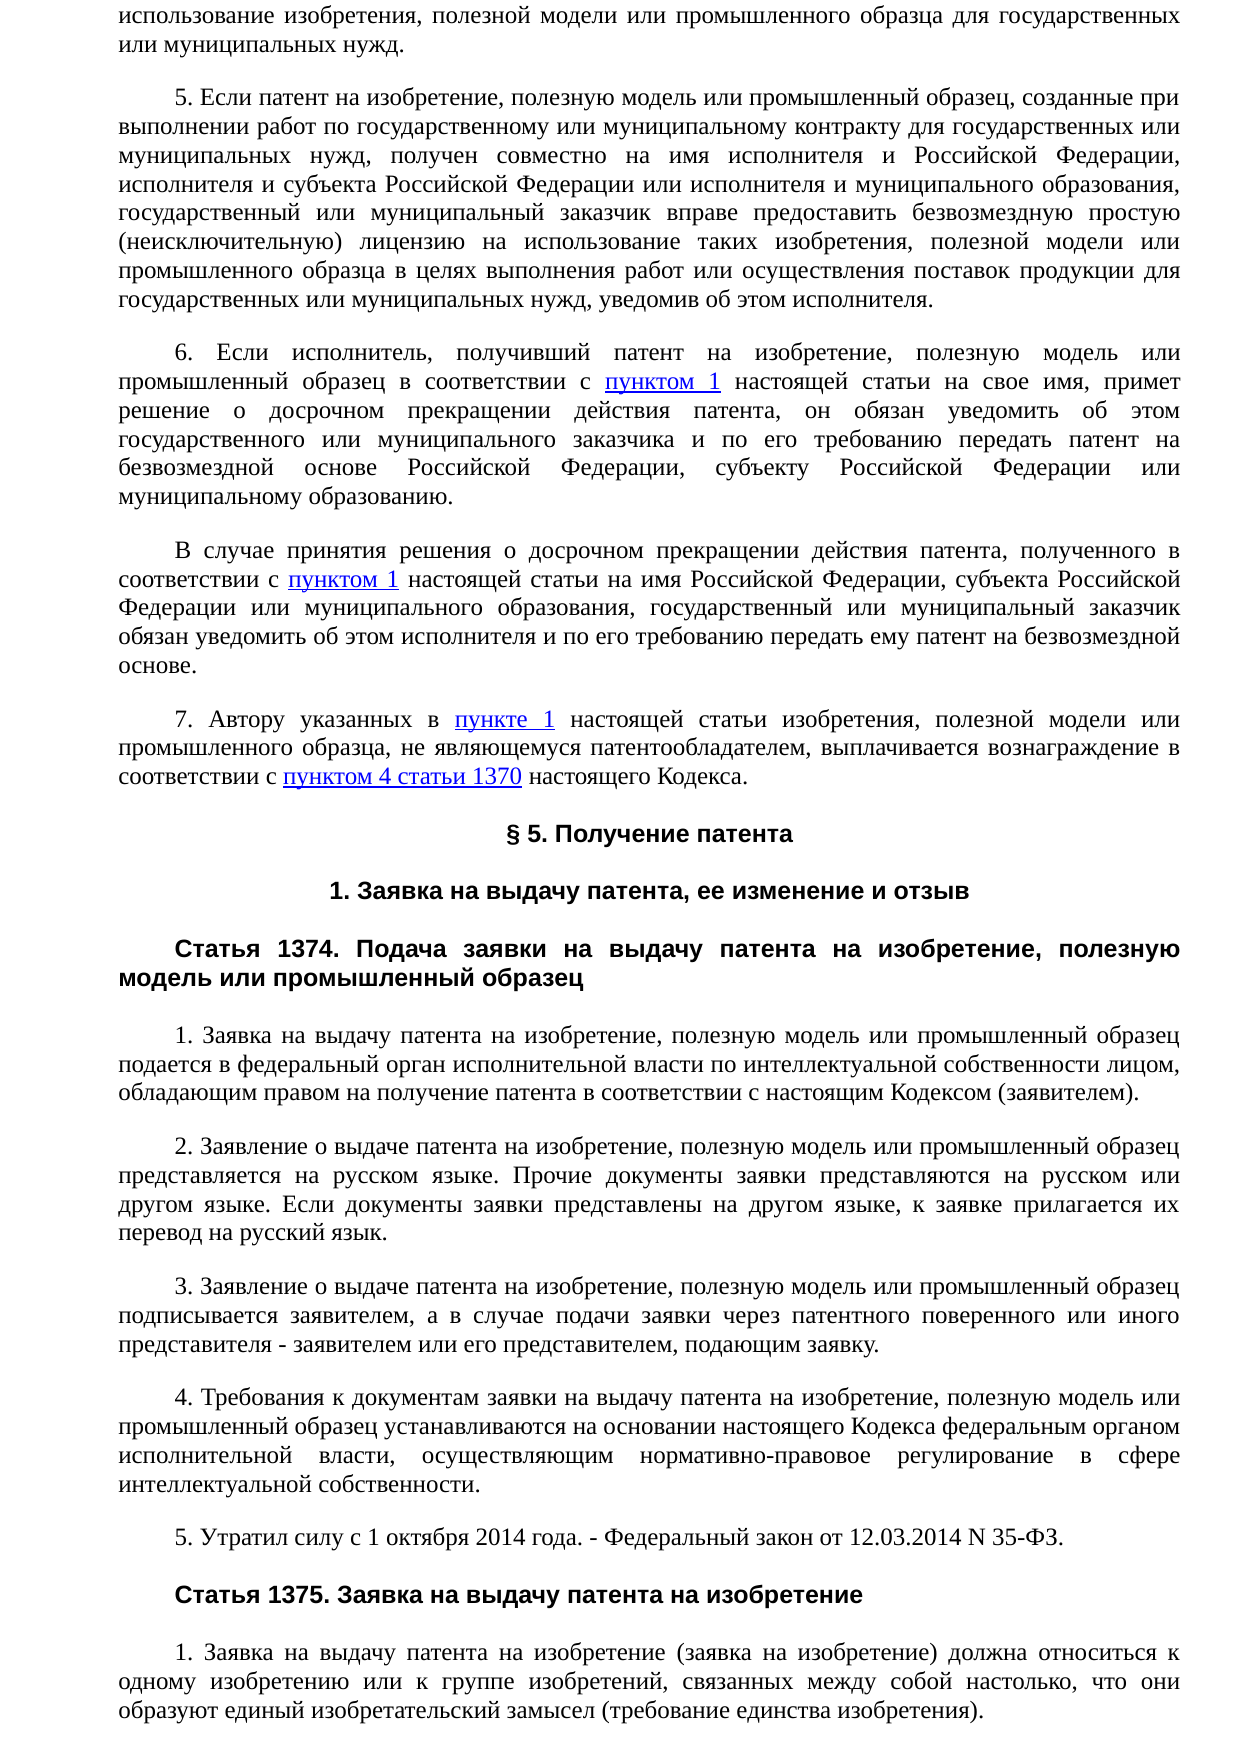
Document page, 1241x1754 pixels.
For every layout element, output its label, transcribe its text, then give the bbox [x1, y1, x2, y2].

text 1. Заявка на выдачу патента на изобретение, полезную модель или промышленный образец подается в федеральный орган исполнительной власти по интеллектуальной собственности лицом, обладающим правом на получение патента в соответствии с настоящим Кодексом (заявителем). [118, 1020, 1181, 1106]
text 5. Если патент на изобретение, полезную модель или промышленный образец, созданные при выполнении работ по государственному или муниципальному контракту для государственных или муниципальных нужд, получен совместно на имя исполнителя и Российской Федерации, исполнителя и субъекта Российской Федерации или исполнителя и муниципального образования, государственный или муниципальный заказчик вправе предоставить безвозмездную простую (неисключительную) лицензию на использование таких изобретения, полезной модели или промышленного образца в целях выполнения работ или осуществления поставок продукции для государственных или муниципальных нужд, уведомив об этом исполнителя. [118, 82, 1181, 312]
title Статья 1375. Заявка на выдачу патента на изобретение [118, 1580, 1181, 1609]
text 4. Требования к документам заявки на выдачу патента на изобретение, полезную модель или промышленный образец устанавливаются на основании настоящего Кодекса федеральным органом исполнительной власти, осуществляющим нормативно-правовое регулирование в сфере интеллектуальной собственности. [118, 1382, 1181, 1497]
text 1. Заявка на выдачу патента на изобретение (заявка на изобретение) должна относиться к одному изобретению или к группе изобретений, связанных между собой настолько, что они образуют единый изобретательский замысел (требование единства изобретения). [118, 1637, 1181, 1724]
title Статья 1374. Подача заявки на выдачу патента на изобретение, полезную модель или промышленный образец [118, 934, 1181, 991]
title 1. Заявка на выдачу патента, ее изменение и отзыв [118, 876, 1181, 905]
text использование изобретения, полезной модели или промышленного образца для государственных или муниципальных нужд. [118, 0, 1181, 57]
text 3. Заявление о выдаче патента на изобретение, полезную модель или промышленный образец подписывается заявителем, а в случае подачи заявки через патентного поверенного или иного представителя - заявителем или его представителем, подающим заявку. [118, 1271, 1181, 1357]
text В случае принятия решения о досрочном прекращении действия патента, полученного в соответствии с пунктом 1 настоящей статьи на имя Российской Федерации, субъекта Российской Федерации или муниципального образования, государственный или муниципальный заказчик обязан уведомить об этом исполнителя и по его требованию передать ему патент на безвозмездной основе. [118, 535, 1181, 679]
title § 5. Получение патента [118, 819, 1181, 847]
text 2. Заявление о выдаче патента на изобретение, полезную модель или промышленный образец представляется на русском языке. Прочие документы заявки представляются на русском или другом языке. Если документы заявки представлены на другом языке, к заявке прилагается их перевод на русский язык. [118, 1131, 1181, 1246]
text 7. Автору указанных в пункте 1 настоящей статьи изобретения, полезной модели или промышленного образца, не являющемуся патентообладателем, выплачивается вознаграждение в соответствии с пунктом 4 статьи 1370 настоящего Кодекса. [118, 704, 1181, 790]
text 6. Если исполнитель, получивший патент на изобретение, полезную модель или промышленный образец в соответствии с пунктом 1 настоящей статьи на свое имя, примет решение о досрочном прекращении действия патента, он обязан уведомить об этом государственного или муниципального заказчика и по его требованию передать патент на безвозмездной основе Российской Федерации, субъекту Российской Федерации или муниципальному образованию. [118, 337, 1181, 510]
text 5. Утратил силу с 1 октября 2014 года. - Федеральный закон от 12.03.2014 N 35-ФЗ. [118, 1522, 1181, 1551]
